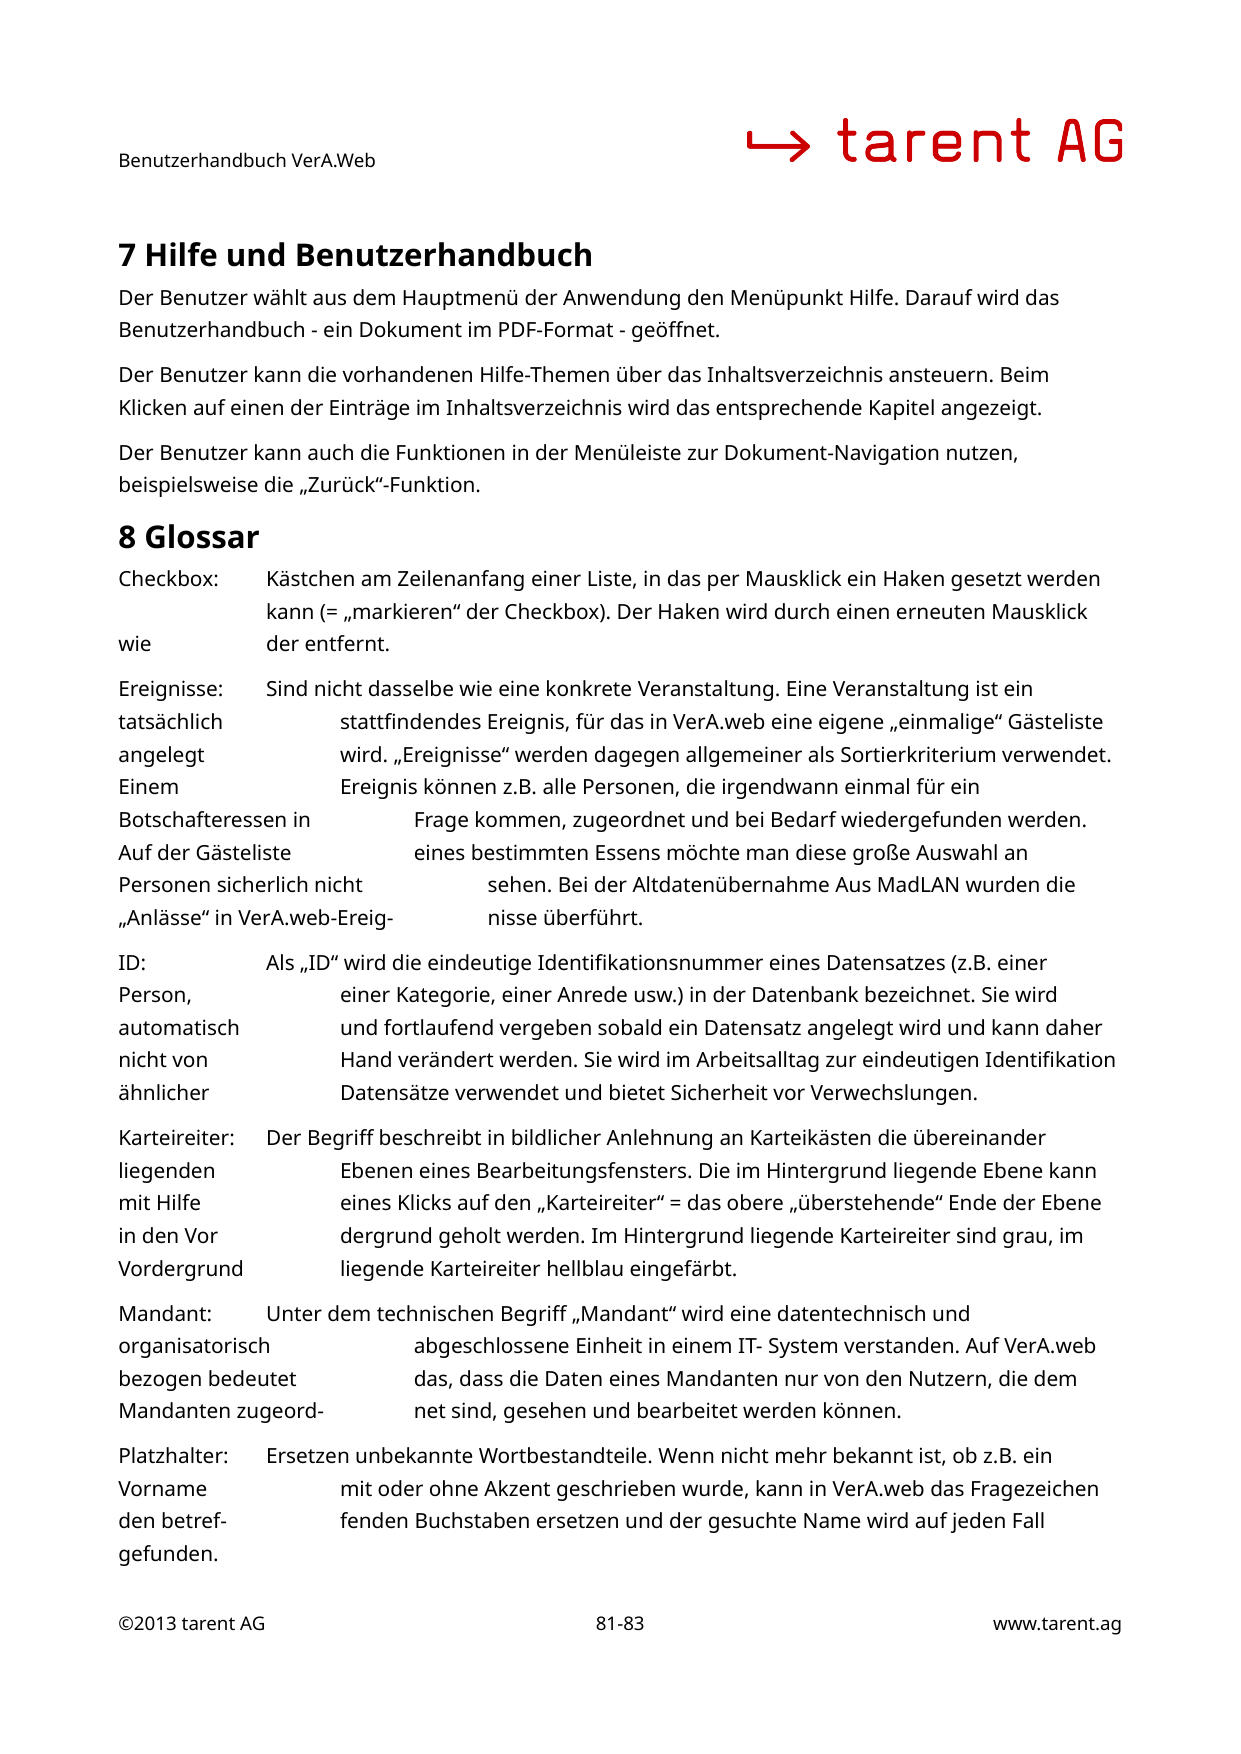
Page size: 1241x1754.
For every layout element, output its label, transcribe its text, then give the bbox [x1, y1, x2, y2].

text Platzhalter: Ersetzen unbekannte Wortbestandteile. Wenn nicht mehr bekannt ist, ob z.B. ein Vorname mit oder ohne Akzent geschrieben wurde, kann in VerA.web das Fragezeichen den betref- fenden Buchstaben ersetzen und der gesuchte Name wird auf jeden Fall gefunden. [118, 1441, 1122, 1568]
text Karteireiter: Der Begriff beschreibt in bildlicher Anlehnung an Karteikästen die übereinander liegenden Ebenen eines Bearbeitungsfensters. Die im Hintergrund liegende Ebene kann mit Hilfe eines Klicks auf den „Karteireiter“ = das obere „überstehende“ Ende der Ebene in den Vor dergrund geholt werden. Im Hintergrund liegende Karteireiter sind grau, im Vordergrund liegende Karteireiter hellblau eingefärbt. [118, 1123, 1122, 1282]
text Ereignisse: Sind nicht dasselbe wie eine konkrete Veranstaltung. Eine Veranstaltung ist ein tatsächlich stattfindendes Ereignis, für das in VerA.web eine eigene „einmalige“ Gästeliste angelegt wird. „Ereignisse“ werden dagegen allgemeiner als Sortierkriterium verwendet. Einem Ereignis können z.B. alle Personen, die irgendwann einmal für ein Botschafteressen in Frage kommen, zugeordnet und bei Bedarf wiedergefunden werden. Auf der Gästeliste eines bestimmten Essens möchte man diese große Auswahl an Personen sicherlich nicht sehen. Bei der Altdatenübernahme Aus MadLAN wurden die „Anlässe“ in VerA.web-Ereig- nisse überführt. [118, 674, 1122, 931]
text Checkbox: Kästchen am Zeilenanfang einer Liste, in das per Mausklick ein Haken gesetzt werden kann (= „markieren“ der Checkbox). Der Haken wird durch einen erneuten Mausklick wie der entfernt. [118, 564, 1122, 658]
text ID: Als „ID“ wird die eindeutige Identifikationsnummer eines Datensatzes (z.B. einer Person, einer Kategorie, einer Anrede usw.) in der Datenbank bezeichnet. Sie wird automatisch und fortlaufend vergeben sobald ein Datensatz angelegt wird und kann daher nicht von Hand verändert werden. Sie wird im Arbeitsalltag zur eindeutigen Identifikation ähnlicher Datensätze verwendet und bietet Sicherheit vor Verwechslungen. [118, 948, 1122, 1107]
text Mandant: Unter dem technischen Begriff „Mandant“ wird eine datentechnisch und organisatorisch abgeschlossene Einheit in einem IT- System verstanden. Auf VerA.web bezogen bedeutet das, dass die Daten eines Mandanten nur von den Nutzern, die dem Mandanten zugeord- net sind, gesehen und bearbeitet werden können. [118, 1299, 1122, 1425]
text Der Benutzer wählt aus dem Hauptmenü der Anwendung den Menüpunkt Hilfe. Darauf wird das Benutzerhandbuch - ein Dokument im PDF-Format - geöffnet. [118, 283, 1122, 344]
text Der Benutzer kann auch die Funktionen in der Menüleiste zur Dokument-Navigation nutzen, beispielsweise die „Zurück“-Funktion. [118, 438, 1122, 499]
subtitle Hilfe und Benutzerhandbuch [118, 232, 1122, 276]
subtitle Glossar [118, 515, 1122, 558]
picture [747, 118, 1123, 162]
text Der Benutzer kann die vorhandenen Hilfe-Themen über das Inhaltsverzeichnis ansteuern. Beim Klicken auf einen der Einträge im Inhaltsverzeichnis wird das entsprechende Kapitel angezeigt. [118, 360, 1122, 421]
